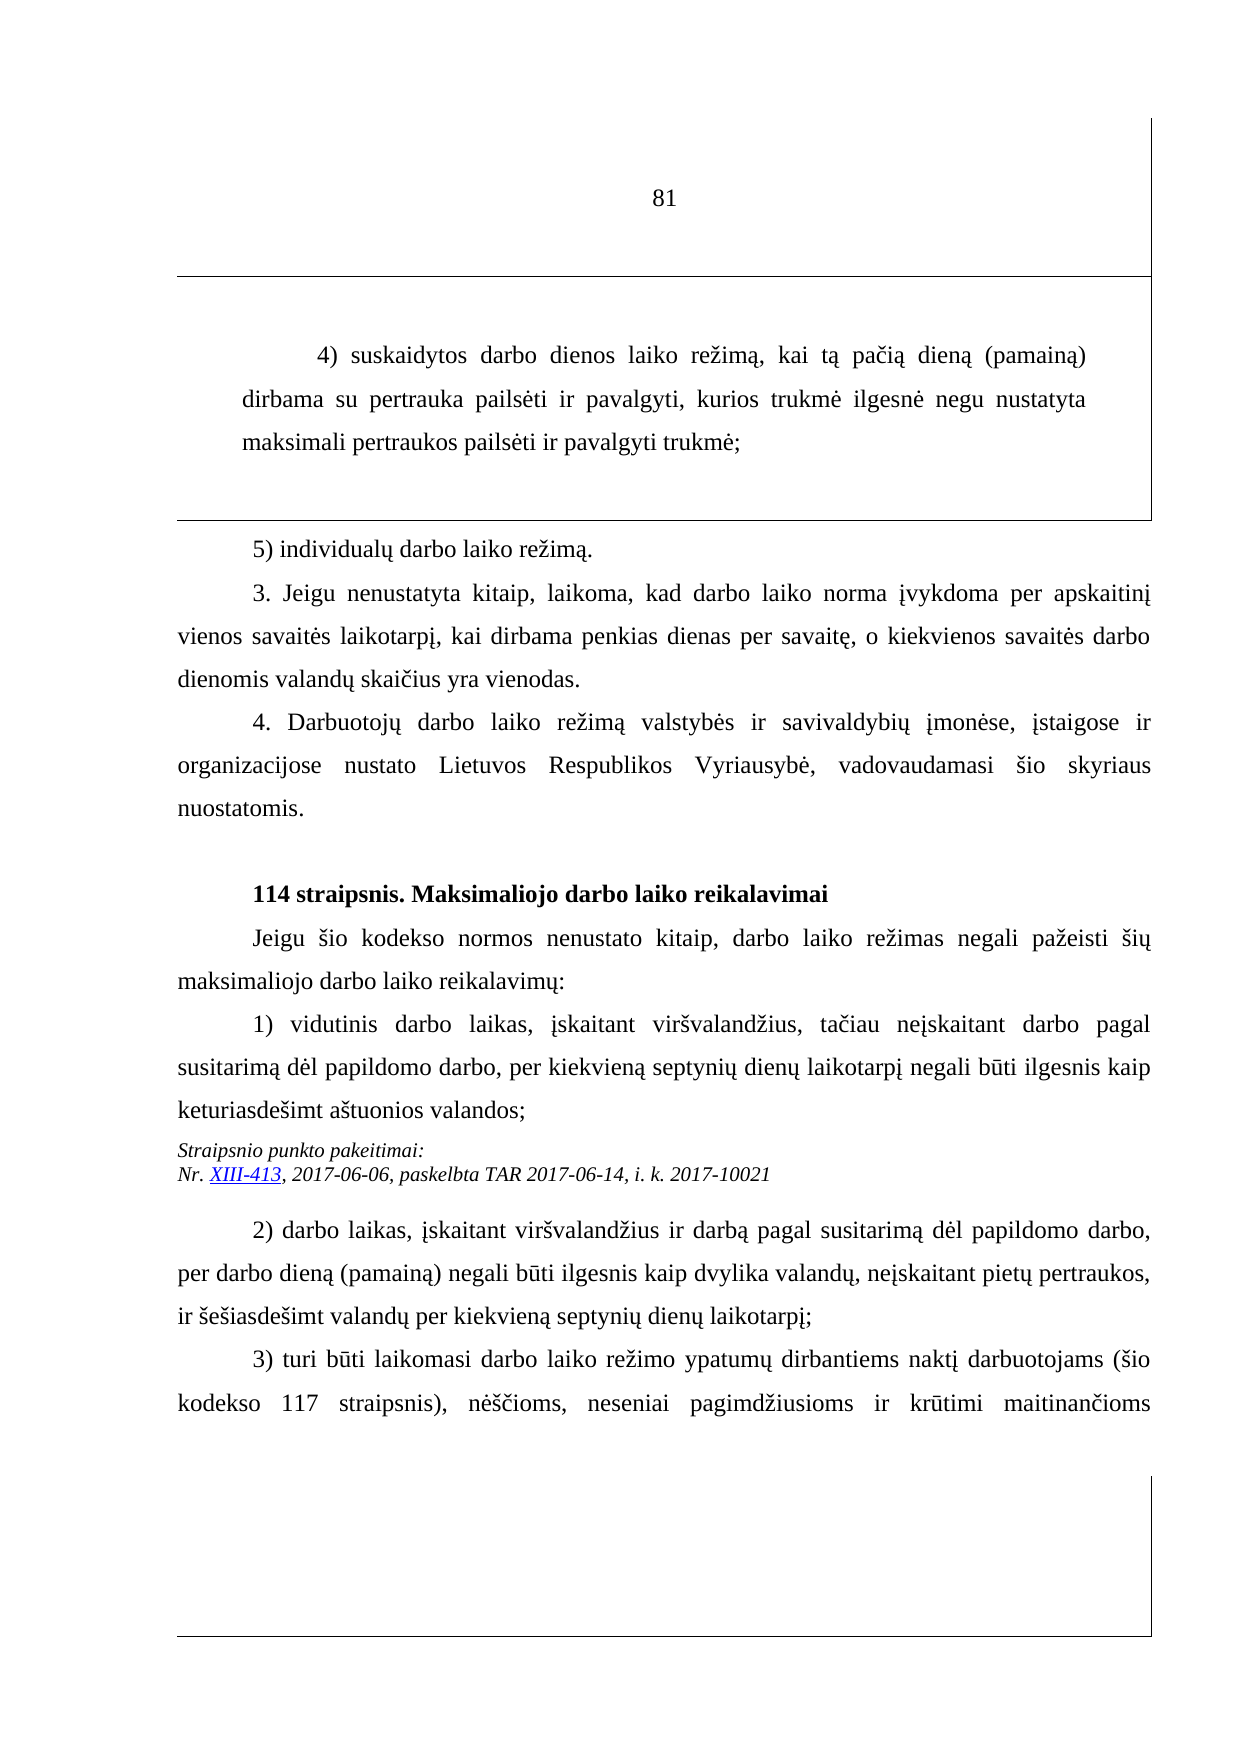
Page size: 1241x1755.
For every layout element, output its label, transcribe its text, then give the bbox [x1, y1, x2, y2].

text 1) vidutinis darbo laikas, įskaitant viršvalandžius, tačiau neįskaitant darbo pagal susitarimą dėl papildomo darbo, per kiekvieną septynių dienų laikotarpį negali būti ilgesnis kaip keturiasdešimt aštuonios valandos; [177, 1009, 1152, 1124]
text Nr. XIII-413, 2017-06-06, paskelbta TAR 2017-06-14, i. k. 2017-10021 [177, 1162, 1152, 1186]
text 2) darbo laikas, įskaitant viršvalandžius ir darbą pagal susitarimą dėl papildomo darbo, per darbo dieną (pamainą) negali būti ilgesnis kaip dvylika valandų, neįskaitant pietų pertraukos, ir šešiasdešimt valandų per kiekvieną septynių dienų laikotarpį; [177, 1215, 1152, 1330]
text 3) turi būti laikomasi darbo laiko režimo ypatumų dirbantiems naktį darbuotojams (šio kodekso 117 straipsnis), nėščioms, neseniai pagimdžiusioms ir krūtimi maitinančioms [177, 1344, 1152, 1416]
text Straipsnio punkto pakeitimai: [177, 1138, 1152, 1162]
subtitle 114 straipsnis. Maksimaliojo darbo laiko reikalavimai [177, 879, 1152, 908]
text 4. Darbuotojų darbo laiko režimą valstybės ir savivaldybių įmonėse, įstaigose ir organizacijose nustato Lietuvos Respublikos Vyriausybė, vadovaudamasi šio skyriaus nuostatomis. [177, 707, 1152, 822]
text 5) individualų darbo laiko režimą. [177, 534, 1152, 563]
text 3. Jeigu nenustatyta kitaip, laikoma, kad darbo laiko norma įvykdoma per apskaitinį vienos savaitės laikotarpį, kai dirbama penkias dienas per savaitę, o kiekvienos savaitės darbo dienomis valandų skaičius yra vienodas. [177, 578, 1152, 693]
text Jeigu šio kodekso normos nenustato kitaip, darbo laiko režimas negali pažeisti šių maksimaliojo darbo laiko reikalavimų: [177, 923, 1152, 994]
text 4) suskaidytos darbo dienos laiko režimą, kai tą pačią dieną (pamainą) dirbama su pertrauka pailsėti ir pavalgyti, kurios trukmė ilgesnė negu nustatyta maksimali pertraukos pailsėti ir pavalgyti trukmė; [177, 276, 1151, 520]
